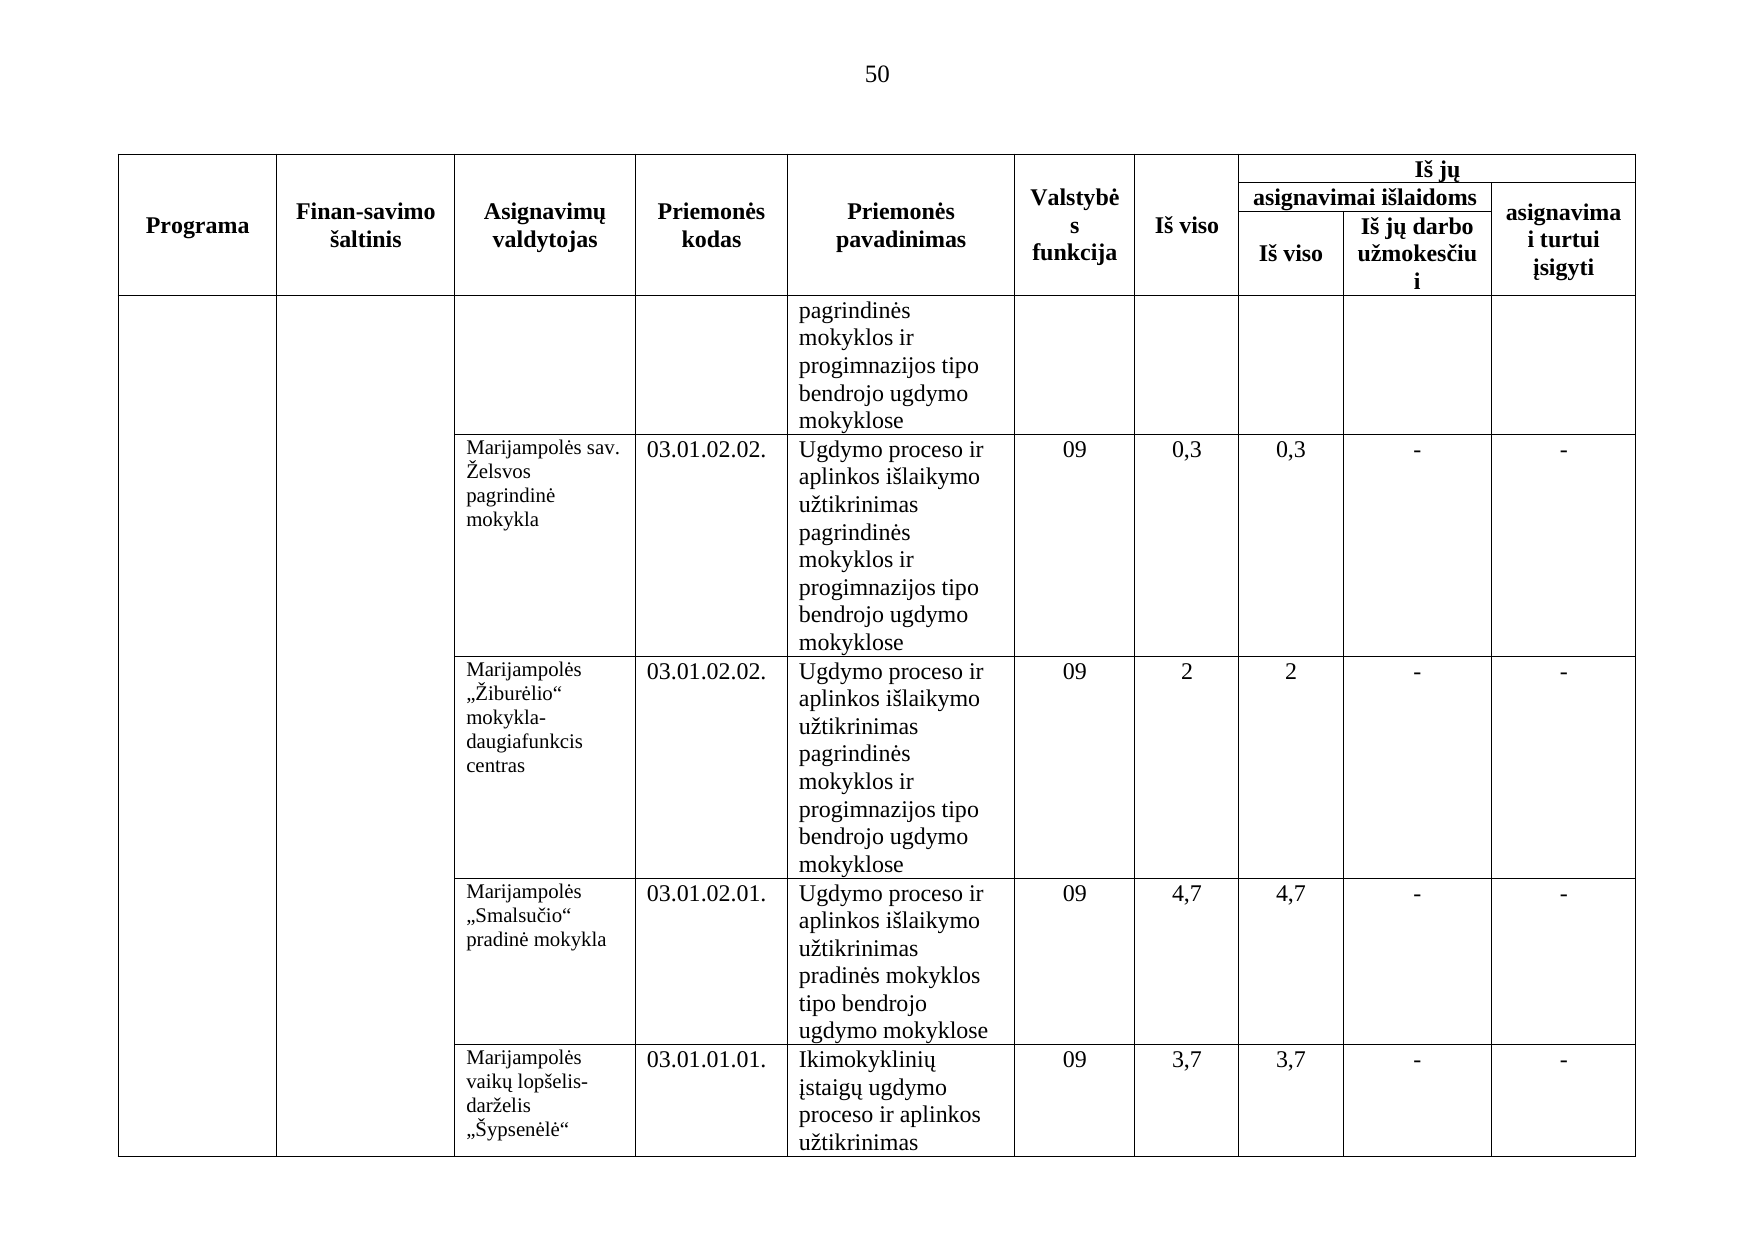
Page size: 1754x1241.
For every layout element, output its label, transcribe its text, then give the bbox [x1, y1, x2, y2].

table_cell [1015, 296, 1134, 434]
table_cell 03.01.02.02. [636, 657, 787, 877]
table_cell [1135, 296, 1238, 434]
table_cell pagrindinės mokyklos ir progimnazijos tipo bendrojo ugdymo mokyklose [788, 296, 1014, 434]
table_header Priemonės kodas [636, 155, 787, 295]
table_cell [1239, 296, 1343, 434]
table_header Iš viso [1135, 155, 1238, 295]
table_cell - [1492, 435, 1635, 656]
table_cell 3,7 [1239, 1045, 1343, 1156]
table_cell - [1344, 657, 1491, 877]
table_cell [636, 296, 787, 434]
table_cell [119, 296, 276, 1156]
table_cell 03.01.02.01. [636, 879, 787, 1044]
table_cell [455, 296, 635, 434]
table_cell 3,7 [1135, 1045, 1238, 1156]
table_cell 03.01.02.02. [636, 435, 787, 656]
table_cell asignavimai turtui įsigyti [1492, 183, 1635, 295]
table_cell 0,3 [1135, 435, 1238, 656]
table_cell - [1344, 296, 1491, 434]
table_cell - [1492, 879, 1635, 1044]
table_cell [277, 296, 454, 1156]
table_header Priemonės pavadinimas [788, 155, 1014, 295]
table_cell 2 [1239, 657, 1343, 877]
table_cell Marijampolės sav. Želsvos pagrindinė mokykla [455, 435, 635, 656]
table_cell 09 [1015, 435, 1134, 656]
table_cell - [1492, 296, 1635, 434]
table_cell Ugdymo proceso ir aplinkos išlaikymo užtikrinimas pagrindinės mokyklos ir progimnazijos tipo bendrojo ugdymo mokyklose [788, 657, 1014, 877]
table_cell 0,3 [1239, 435, 1343, 656]
table_cell Iš viso [1239, 212, 1343, 295]
table_cell - [1344, 879, 1491, 1044]
table_cell Marijampolės vaikų lopšelis-darželis „Šypsenėlė“ [455, 1045, 635, 1156]
table_cell Ikimokyklinių įstaigų ugdymo proceso ir aplinkos užtikrinimas [788, 1045, 1014, 1156]
table_cell 4,7 [1135, 879, 1238, 1044]
table_header Iš jų [1239, 155, 1635, 182]
table_cell Marijampolės „Žiburėlio“ mokykla-daugiafunkcis centras [455, 657, 635, 877]
table_cell - [1492, 657, 1635, 877]
table_cell - [1492, 1045, 1635, 1156]
table_cell Ugdymo proceso ir aplinkos išlaikymo užtikrinimas pagrindinės mokyklos ir progimnazijos tipo bendrojo ugdymo mokyklose [788, 435, 1014, 656]
table_cell 09 [1015, 879, 1134, 1044]
table_cell Ugdymo proceso ir aplinkos išlaikymo užtikrinimas pradinės mokyklos tipo bendrojo ugdymo mokyklose [788, 879, 1014, 1044]
table_cell 2 [1135, 657, 1238, 877]
table_header Programa [119, 155, 276, 295]
table_cell Marijampolės „Smalsučio“ pradinė mokykla [455, 879, 635, 1044]
table_header Finan-savimo šaltinis [277, 155, 454, 295]
table_cell 09 [1015, 657, 1134, 877]
table_header Valstybės funkcija [1015, 155, 1134, 295]
table_cell asignavimai išlaidoms [1239, 183, 1491, 211]
table_cell 4,7 [1239, 879, 1343, 1044]
table_cell - [1344, 435, 1491, 656]
table_header Asignavimų valdytojas [455, 155, 635, 295]
table_cell 03.01.01.01. [636, 1045, 787, 1156]
table_cell 09 [1015, 1045, 1134, 1156]
table_cell - [1344, 1045, 1491, 1156]
table_cell Iš jų darbo užmokesčiui [1344, 212, 1491, 295]
